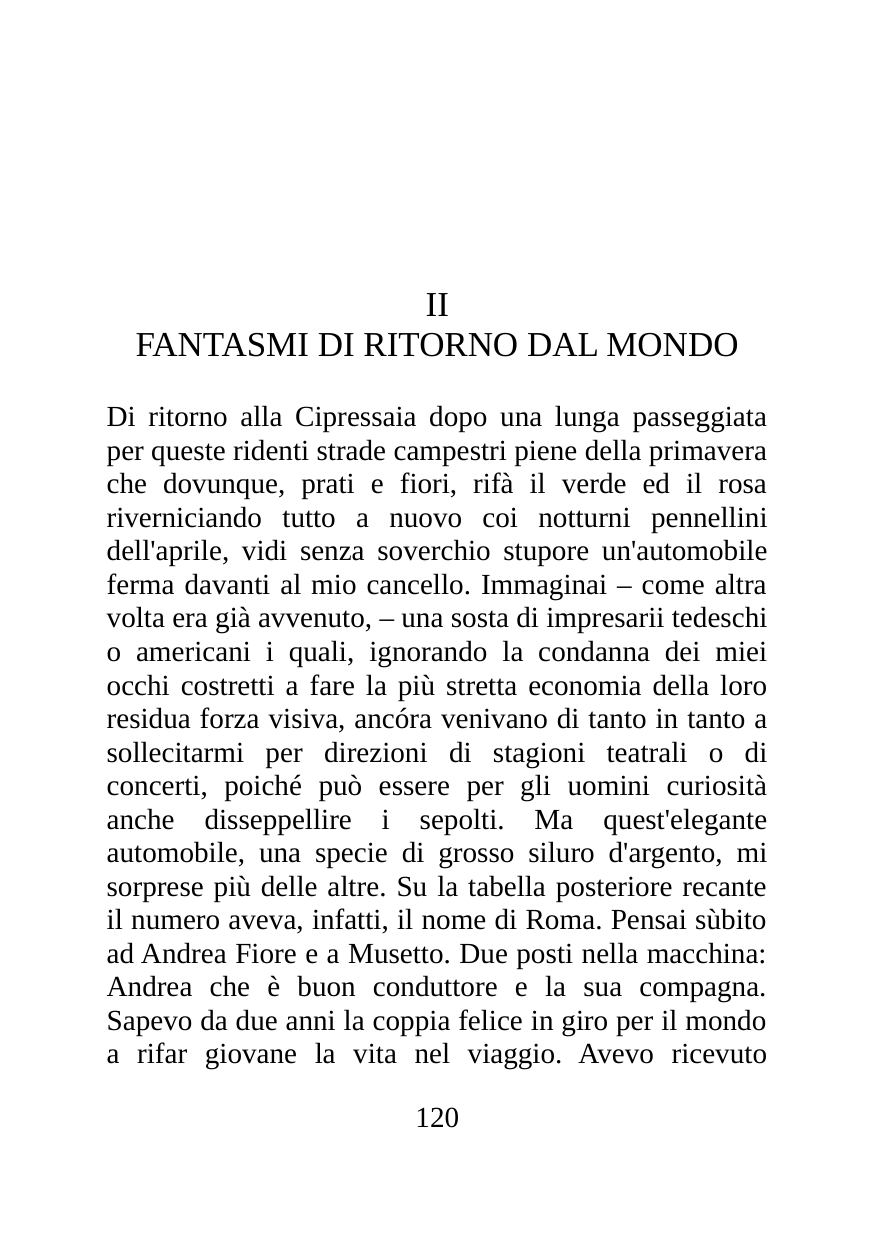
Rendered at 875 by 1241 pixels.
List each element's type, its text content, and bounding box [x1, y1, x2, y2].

text Di ritorno alla Cipressaia dopo una lunga passeggiata per queste ridenti strade campestri piene della primavera che dovunque, prati e fiori, rifà il verde ed il rosa riverniciando tutto a nuovo coi notturni pennellini dell'aprile, vidi senza soverchio stupore un'automobile ferma davanti al mio cancello. Immaginai – come altra volta era già avvenuto, – una sosta di impresarii tedeschi o americani i quali, ignorando la condanna dei miei occhi costretti a fare la più stretta economia della loro residua forza visiva, ancóra venivano di tanto in tanto a sollecitarmi per direzioni di stagioni teatrali o di concerti, poiché può essere per gli uomini curiosità anche disseppellire i sepolti. Ma quest'elegante automobile, una specie di grosso siluro d'argento, mi sorprese più delle altre. Su la tabella posteriore recante il numero aveva, infatti, il nome di Roma. Pensai sùbito ad Andrea Fiore e a Musetto. Due posti nella macchina: Andrea che è buon conduttore e la sua compagna. Sapevo da due anni la coppia felice in giro per il mondo a rifar giovane la vita nel viaggio. Avevo ricevuto [106, 399, 768, 1070]
subtitle II FANTASMI DI RITORNO DAL MONDO [106, 283, 768, 364]
